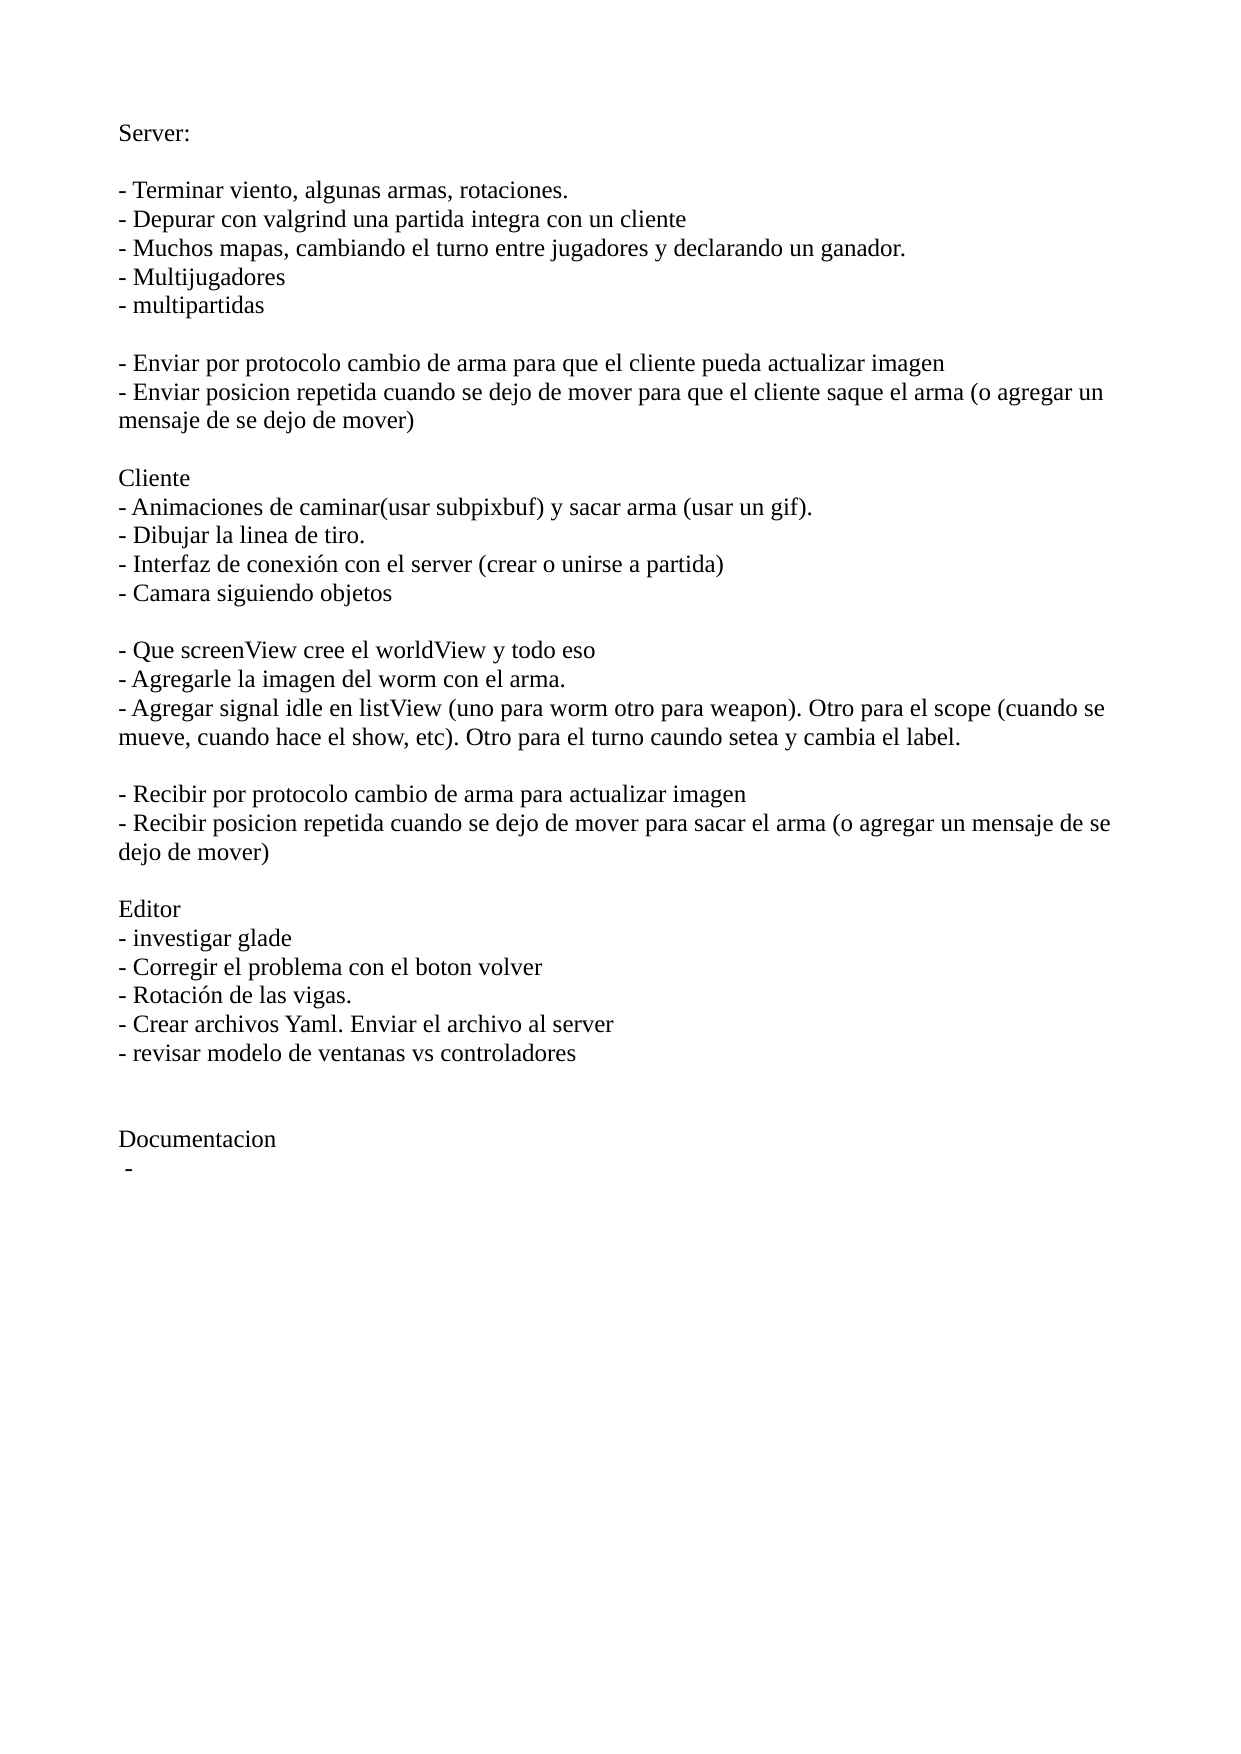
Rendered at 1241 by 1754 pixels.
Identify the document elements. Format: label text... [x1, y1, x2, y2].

text - Que screenView cree el worldView y todo eso [118, 636, 1122, 664]
text Editor [118, 894, 1122, 923]
text - multipartidas [118, 291, 1122, 319]
text - Multijugadores [118, 262, 1122, 291]
text - Rotación de las vigas. [118, 981, 1122, 1009]
text - Interfaz de conexión con el server (crear o unirse a partida) [118, 549, 1122, 578]
text - Terminar viento, algunas armas, rotaciones. [118, 176, 1122, 204]
text - [118, 1153, 1122, 1182]
text - Depurar con valgrind una partida integra con un cliente [118, 204, 1122, 233]
text - Agregarle la imagen del worm con el arma. [118, 664, 1122, 693]
text - Animaciones de caminar(usar subpixbuf) y sacar arma (usar un gif). [118, 492, 1122, 521]
text - Dibujar la linea de tiro. [118, 521, 1122, 549]
text Server: [118, 118, 1122, 147]
text - Muchos mapas, cambiando el turno entre jugadores y declarando un ganador. [118, 233, 1122, 262]
text - investigar glade [118, 923, 1122, 952]
text - Enviar por protocolo cambio de arma para que el cliente pueda actualizar imagen [118, 348, 1122, 377]
text - revisar modelo de ventanas vs controladores [118, 1038, 1122, 1067]
text Documentacion [118, 1124, 1122, 1153]
text - Recibir por protocolo cambio de arma para actualizar imagen [118, 779, 1122, 808]
text - Corregir el problema con el boton volver [118, 952, 1122, 981]
text - Agregar signal idle en listView (uno para worm otro para weapon). Otro para el scope (cuando se mueve, cuando hace el show, etc). Otro para el turno caundo setea y cambia el label. [118, 693, 1122, 751]
text Cliente [118, 463, 1122, 492]
text - Enviar posicion repetida cuando se dejo de mover para que el cliente saque el arma (o agregar un mensaje de se dejo de mover) [118, 377, 1122, 434]
text - Camara siguiendo objetos [118, 578, 1122, 607]
text - Crear archivos Yaml. Enviar el archivo al server [118, 1009, 1122, 1038]
text - Recibir posicion repetida cuando se dejo de mover para sacar el arma (o agregar un mensaje de se dejo de mover) [118, 808, 1122, 866]
